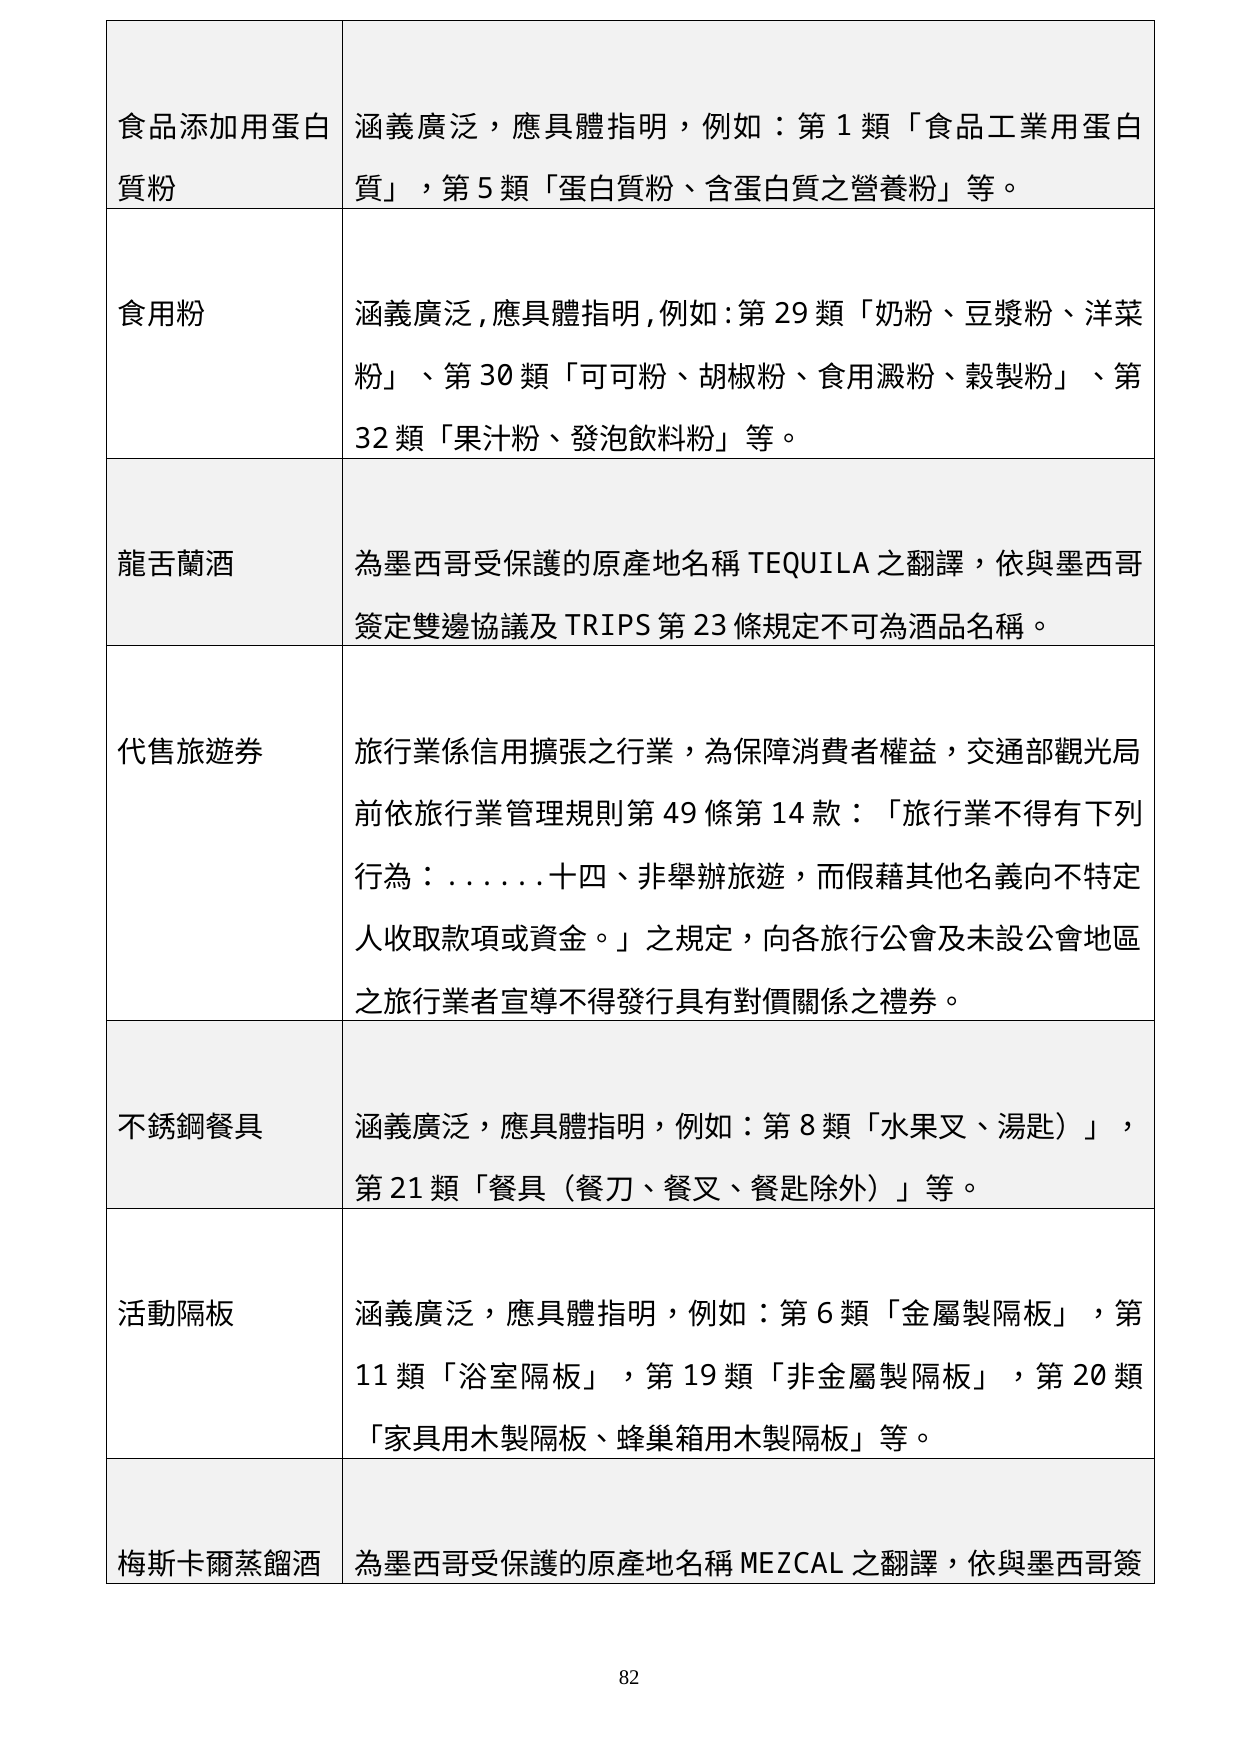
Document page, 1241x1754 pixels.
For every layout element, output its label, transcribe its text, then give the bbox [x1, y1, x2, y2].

table_cell 食品添加用蛋白質粉 [107, 21, 342, 208]
table_cell 活動隔板 [107, 1209, 342, 1458]
table_cell 梅斯卡爾蒸餾酒 [107, 1459, 342, 1583]
table_cell 為墨西哥受保護的原產地名稱MEZCAL之翻譯，依與墨西哥簽 [343, 1459, 1154, 1583]
table_cell 涵義廣泛，應具體指明，例如：第8類「水果叉、湯匙）」，第21類「餐具（餐刀、餐叉、餐匙除外）」等。 [343, 1021, 1154, 1208]
table_cell 食用粉 [107, 209, 342, 458]
table_cell 龍舌蘭酒 [107, 459, 342, 645]
table_cell 不銹鋼餐具 [107, 1021, 342, 1208]
table_cell 涵義廣泛，應具體指明，例如：第1類「食品工業用蛋白質」，第5類「蛋白質粉、含蛋白質之營養粉」等。 [343, 21, 1154, 208]
table_cell 為墨西哥受保護的原產地名稱TEQUILA之翻譯，依與墨西哥簽定雙邊協議及TRIPS第23條規定不可為酒品名稱。 [343, 459, 1154, 645]
table_cell 代售旅遊券 [107, 646, 342, 1020]
table_cell 旅行業係信用擴張之行業，為保障消費者權益，交通部觀光局前依旅行業管理規則第49條第14款：「旅行業不得有下列行為：......十四、非舉辦旅遊，而假藉其他名義向不特定人收取款項或資金。」之規定，向各旅行公會及未設公會地區之旅行業者宣導不得發行具有對價關係之禮券。 [343, 646, 1154, 1020]
table_cell 涵義廣泛，應具體指明，例如：第6類「金屬製隔板」，第11類「浴室隔板」，第19類「非金屬製隔板」，第20類「家具用木製隔板、蜂巢箱用木製隔板」等。 [343, 1209, 1154, 1458]
table_cell 涵義廣泛,應具體指明,例如:第29類「奶粉、豆漿粉、洋菜粉」、第30類「可可粉、胡椒粉、食用澱粉、穀製粉」、第32類「果汁粉、發泡飲料粉」等。 [343, 209, 1154, 458]
